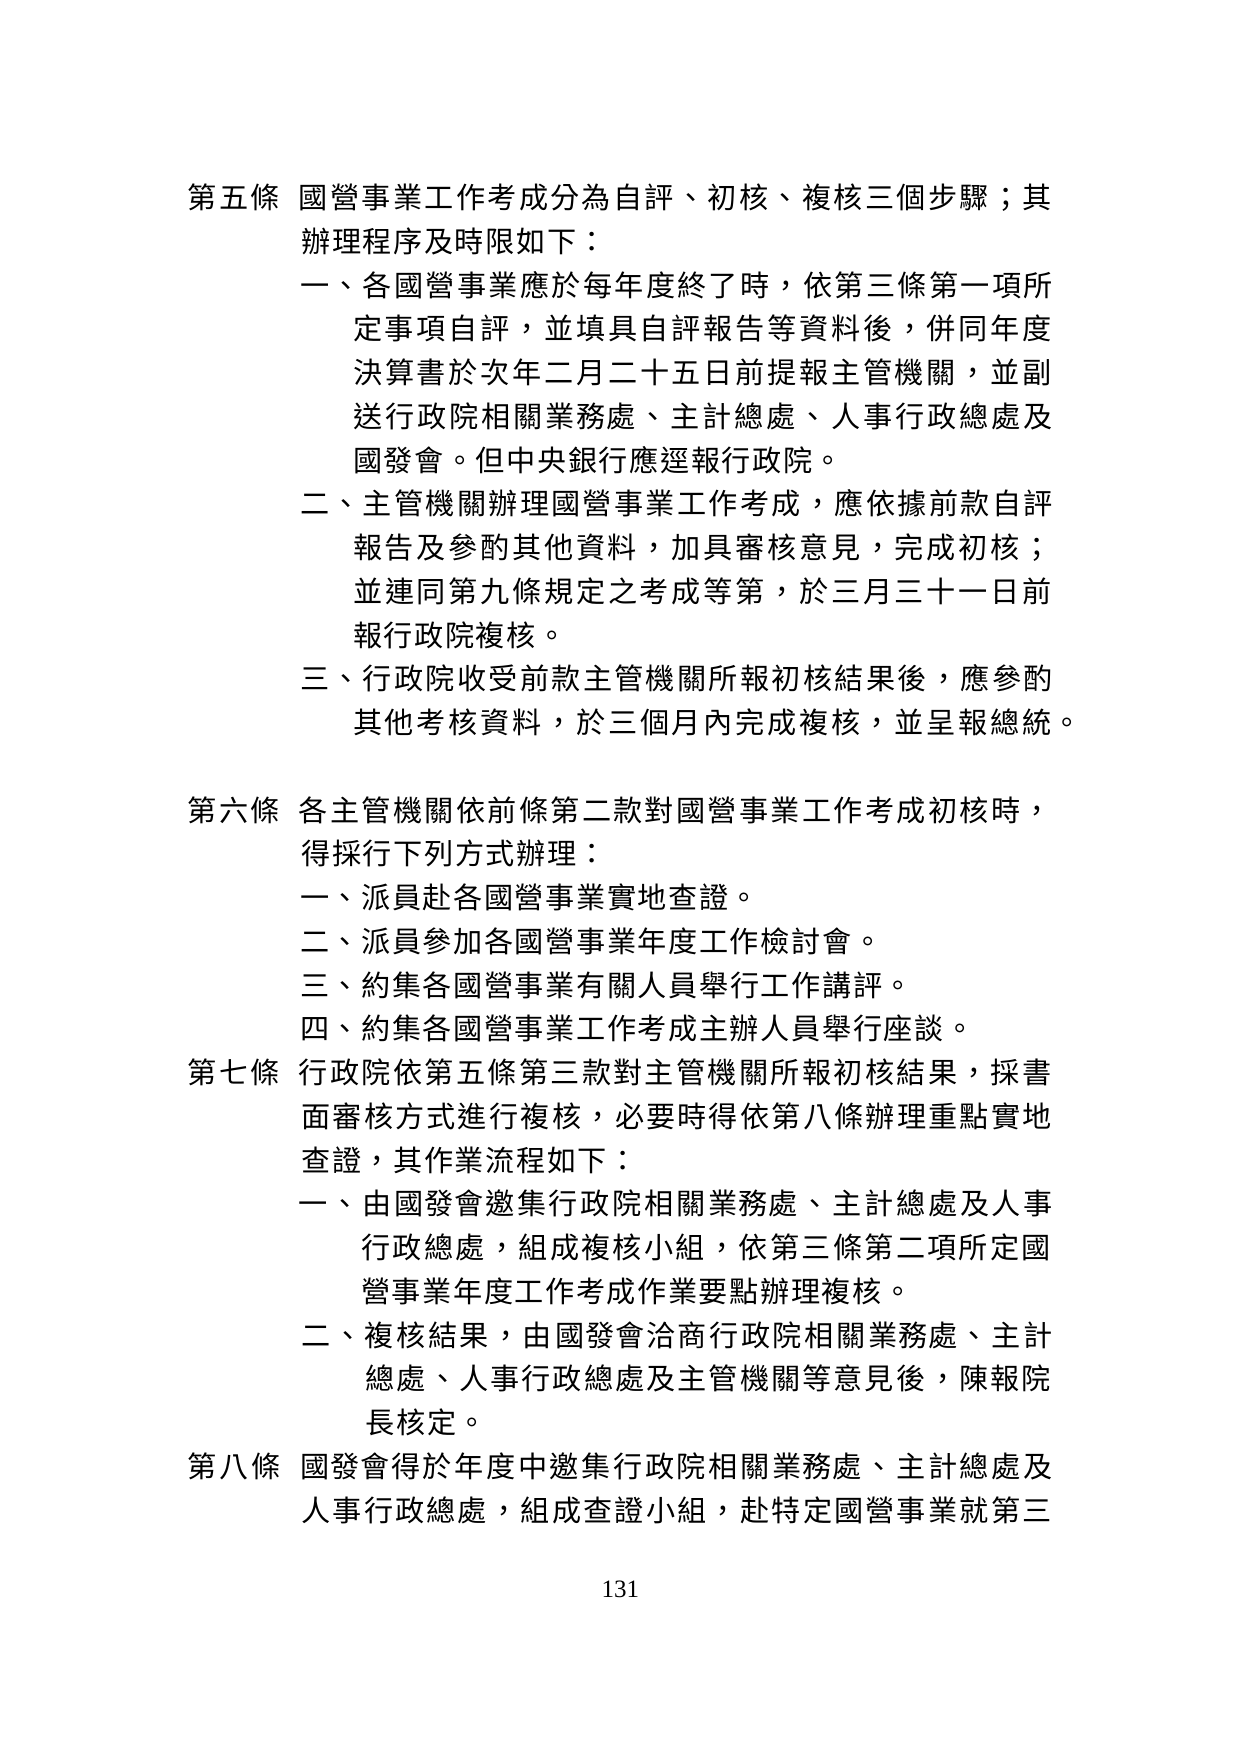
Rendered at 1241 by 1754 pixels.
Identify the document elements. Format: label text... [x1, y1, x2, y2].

text 二、複核結果，由國發會洽商行政院相關業務處、主計總處、人事行政總處及主管機關等意見後，陳報院長核定。 [301, 1312, 1053, 1443]
text 一、由國發會邀集行政院相關業務處、主計總處及人事行政總處，組成複核小組，依第三條第二項所定國營事業年度工作考成作業要點辦理複核。 [298, 1181, 1053, 1312]
text 第七條 行政院依第五條第三款對主管機關所報初核結果，採書面審核方式進行複核，必要時得依第八條辦理重點實地查證，其作業流程如下： [187, 1050, 1053, 1181]
text 三、行政院收受前款主管機關所報初核結果後，應參酌其他考核資料，於三個月內完成複核，並呈報總統。 [300, 656, 1053, 787]
text 三、約集各國營事業有關人員舉行工作講評。 [300, 962, 1053, 1006]
text 一、派員赴各國營事業實地查證。 [300, 875, 1053, 918]
text 二、主管機關辦理國營事業工作考成，應依據前款自評報告及參酌其他資料，加具審核意見，完成初核；並連同第九條規定之考成等第，於三月三十一日前報行政院複核。 [300, 481, 1053, 656]
text 第五條 國營事業工作考成分為自評、初核、複核三個步驟；其辦理程序及時限如下： [187, 175, 1053, 262]
text 第八條 國發會得於年度中邀集行政院相關業務處、主計總處及人事行政總處，組成查證小組，赴特定國營事業就第三 [187, 1443, 1053, 1531]
text 二、派員參加各國營事業年度工作檢討會。 [300, 918, 1053, 962]
text 第六條 各主管機關依前條第二款對國營事業工作考成初核時，得採行下列方式辦理： [187, 787, 1053, 875]
text 四、約集各國營事業工作考成主辦人員舉行座談。 [300, 1006, 1053, 1050]
text 一、各國營事業應於每年度終了時，依第三條第一項所定事項自評，並填具自評報告等資料後，併同年度決算書於次年二月二十五日前提報主管機關，並副送行政院相關業務處、主計總處、人事行政總處及國發會。但中央銀行應逕報行政院。 [300, 262, 1053, 481]
